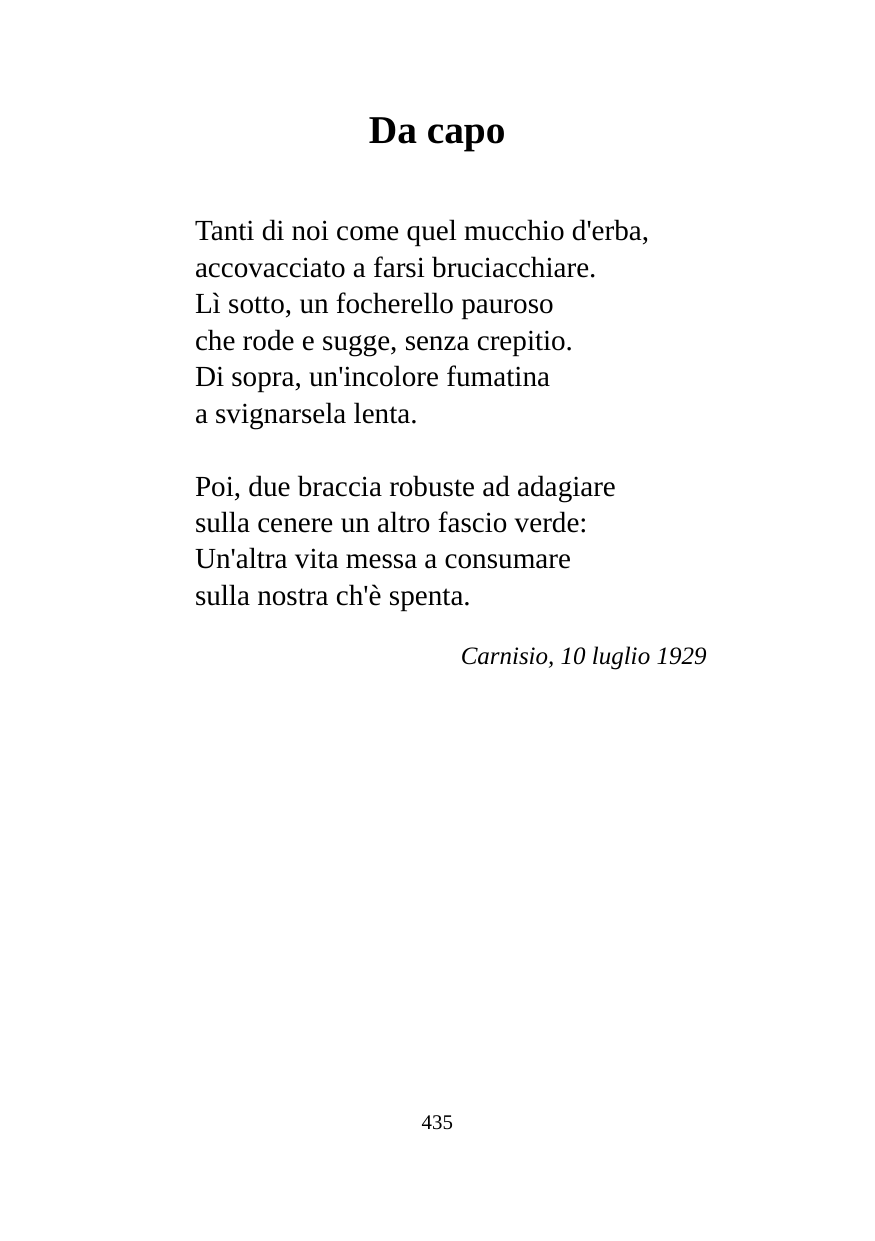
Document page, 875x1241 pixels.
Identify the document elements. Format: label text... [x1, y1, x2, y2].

text accovacciato a farsi bruciacchiare. [195, 250, 768, 283]
text che rode e sugge, senza crepitio. [195, 323, 768, 356]
text Tanti di noi come quel mucchio d'erba, [195, 213, 768, 247]
text Poi, due braccia robuste ad adagiare [195, 469, 768, 502]
text Un'altra vita messa a consumare [195, 542, 768, 575]
text Di sopra, un'incolore fumatina [195, 359, 768, 393]
text a svignarsela lenta. [195, 396, 768, 429]
text sulla nostra ch'è spenta. [195, 578, 768, 612]
text sulla cenere un altro fascio verde: [195, 505, 768, 539]
text Carnisio, 10 luglio 1929 [106, 641, 709, 670]
text Lì sotto, un focherello pauroso [195, 286, 768, 320]
subtitle Da capo [106, 106, 768, 152]
